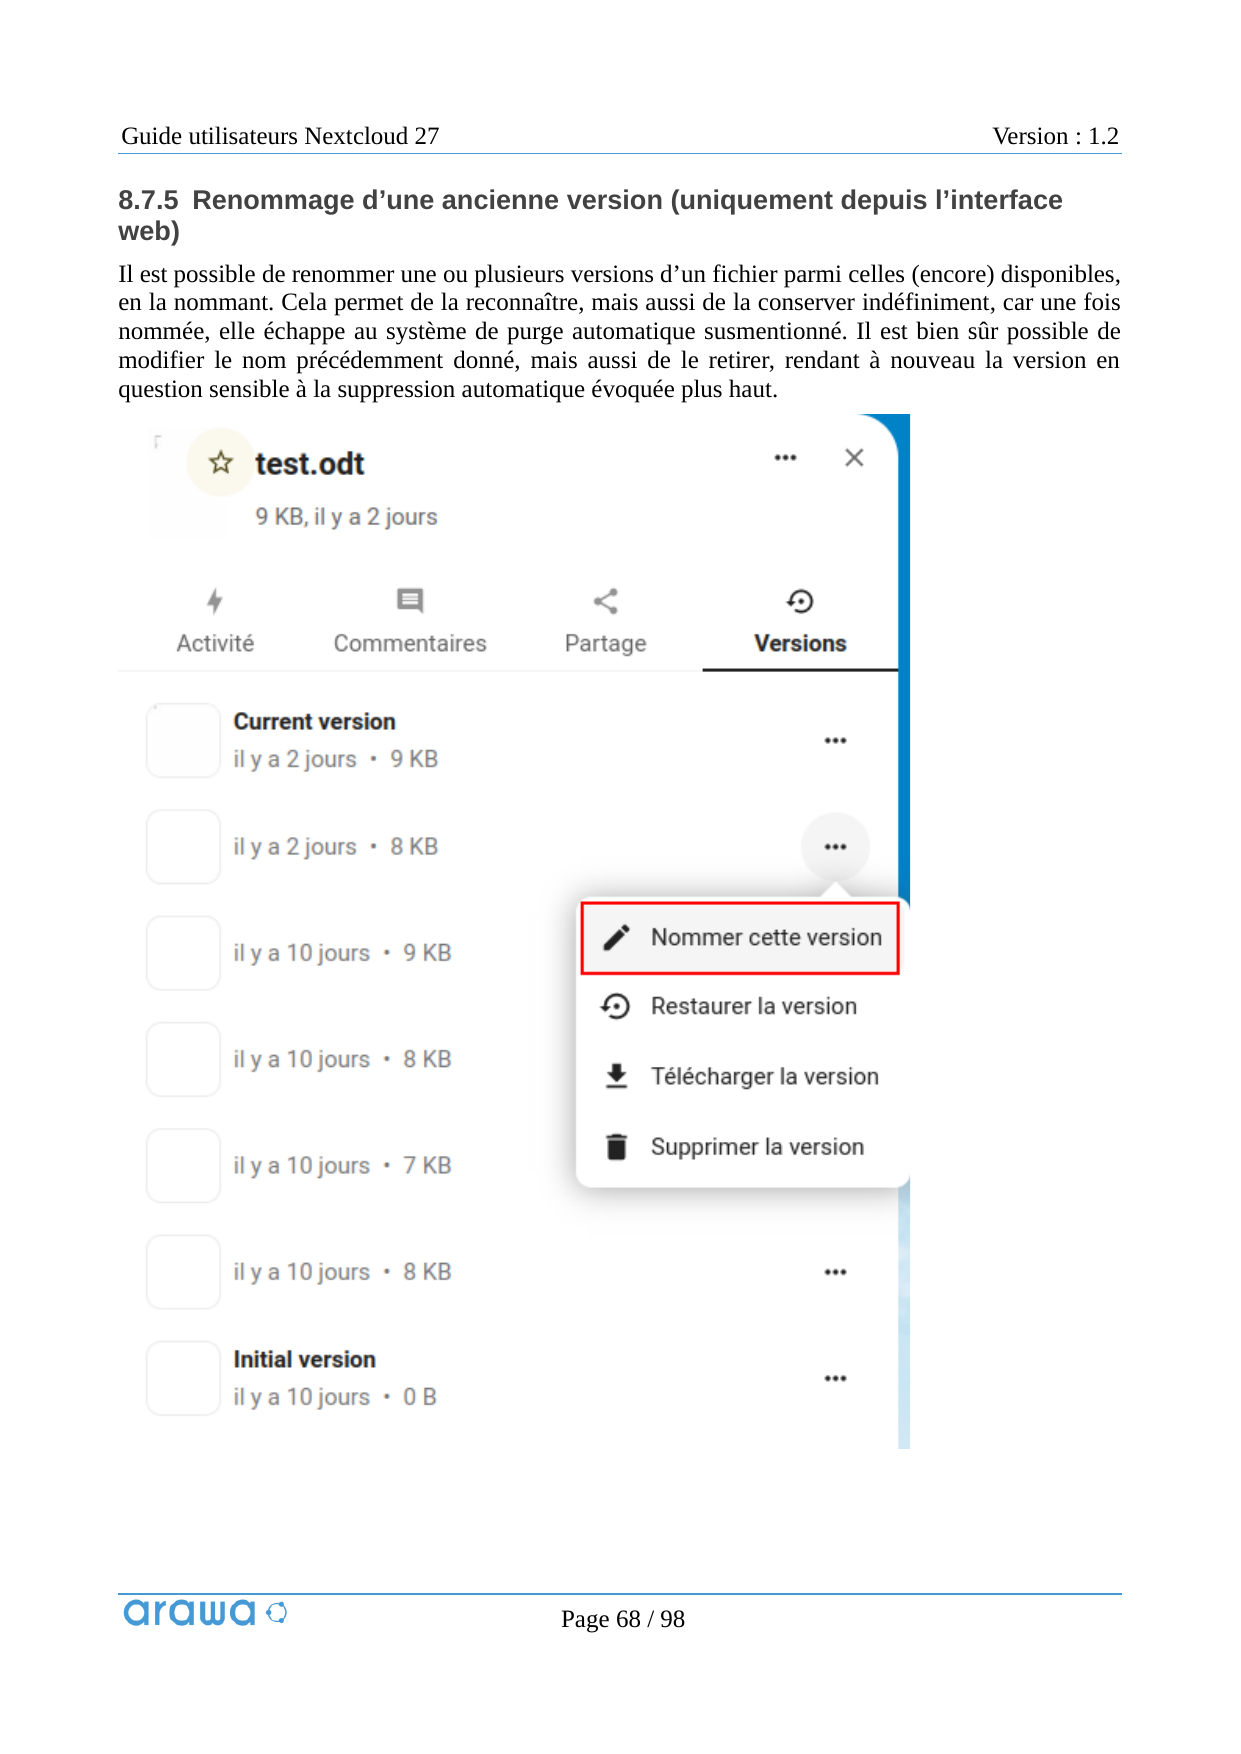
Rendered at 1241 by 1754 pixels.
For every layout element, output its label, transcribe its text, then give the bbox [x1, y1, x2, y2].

picture [121, 1597, 290, 1628]
text Il est possible de renommer une ou plusieurs versions d’un fichier parmi celles (encore) disponibles, en la nommant. Cela permet de la reconnaître, mais aussi de la conserver indéfiniment, car une fois nommée, elle échappe au système de purge automatique susmentionné. Il est bien sûr possible de modifier le nom précédemment donné, mais aussi de le retirer, rendant à nouveau la version en question sensible à la suppression automatique évoquée plus haut. [118, 259, 1122, 402]
picture [118, 414, 911, 1449]
subtitle Renommage d’une ancienne version (uniquement depuis l’interface web) [118, 184, 1122, 246]
